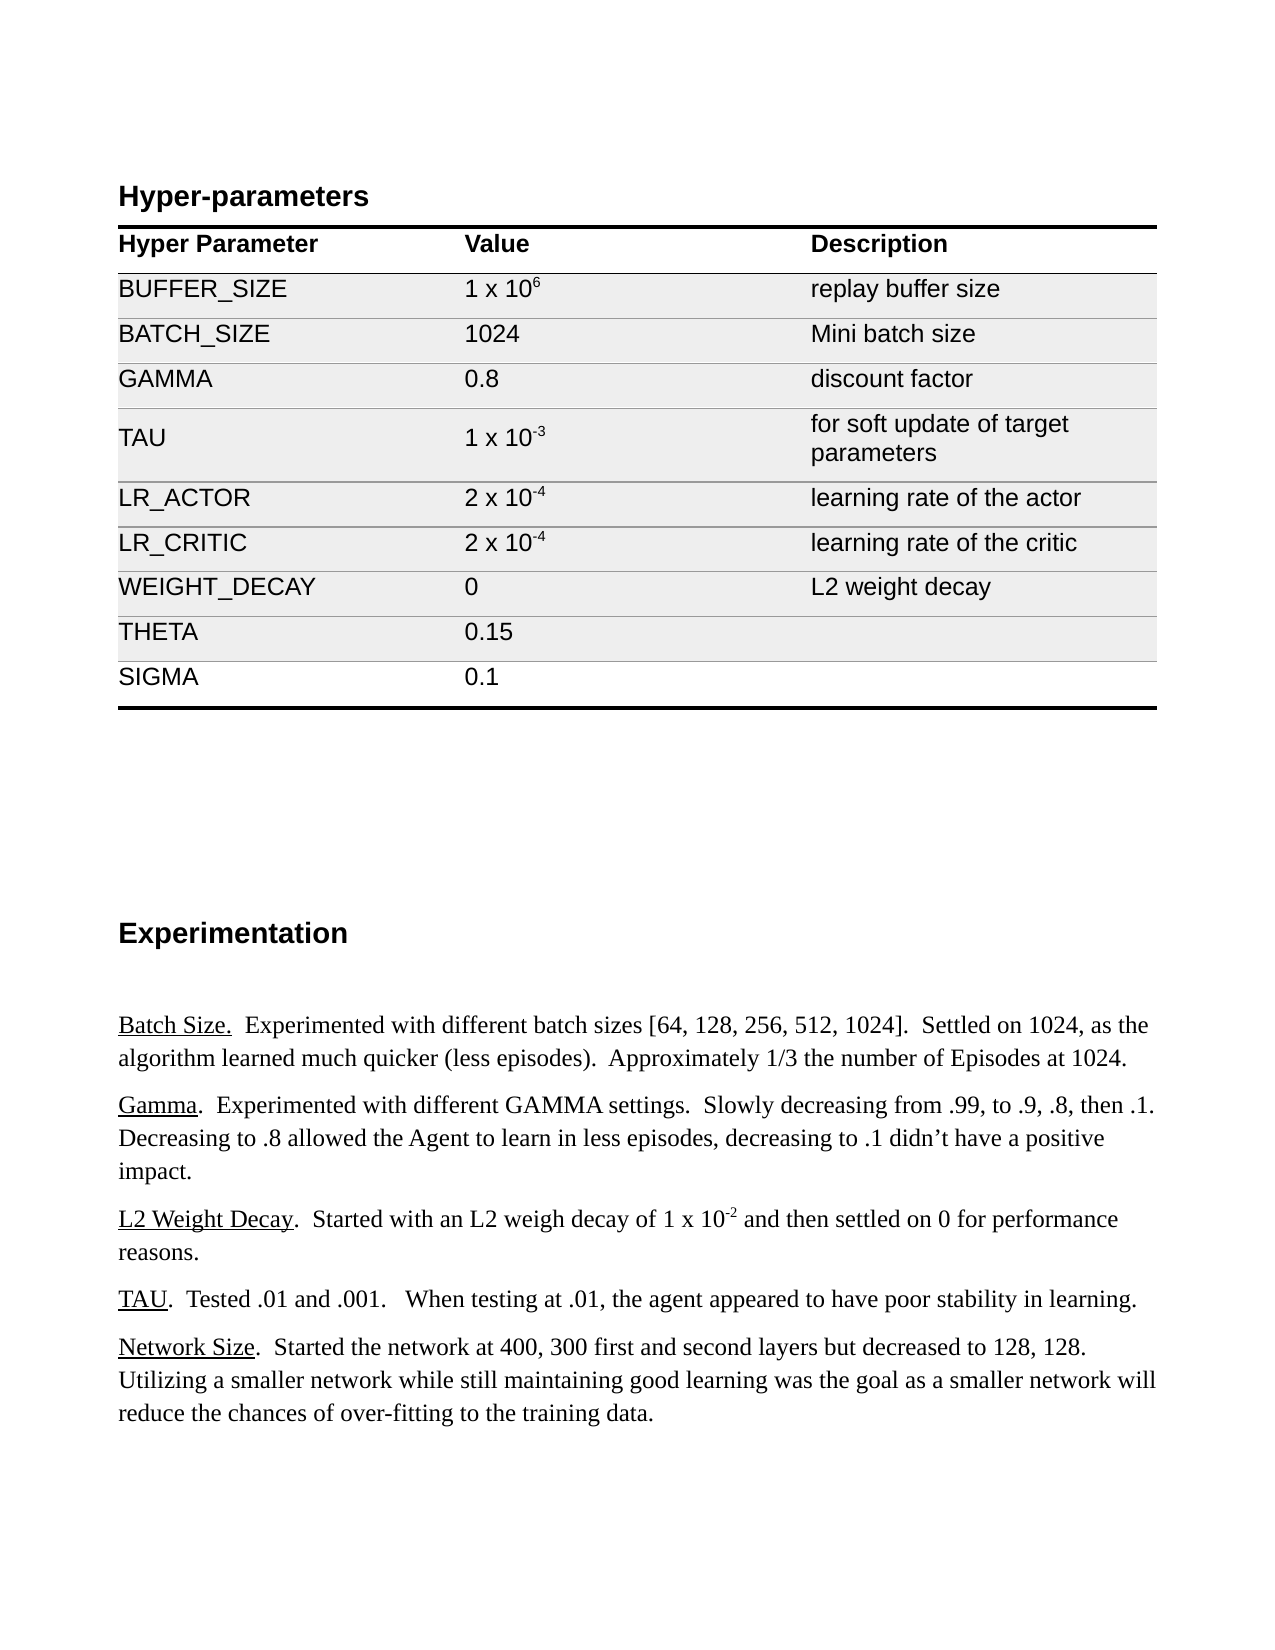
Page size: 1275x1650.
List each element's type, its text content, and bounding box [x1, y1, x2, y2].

table_cell 0 [464, 572, 811, 616]
table_cell WEIGHT_DECAY [118, 572, 464, 616]
table_cell TAU [118, 409, 464, 481]
subtitle Hyper-parameters [118, 179, 1157, 213]
table_cell BUFFER_SIZE [118, 274, 464, 318]
table_cell LR_CRITIC [118, 528, 464, 571]
table_cell 1 x 106 [464, 274, 811, 318]
table_header Description [811, 229, 1157, 273]
table_cell 0.15 [464, 617, 811, 661]
table_cell replay buffer size [811, 274, 1157, 318]
table_cell Mini batch size [811, 319, 1157, 362]
table_cell learning rate of the critic [811, 528, 1157, 571]
table_cell 2 x 10-4 [464, 483, 811, 526]
table_header Value [464, 229, 811, 273]
text Network Size. Started the network at 400, 300 first and second layers but decreased to 128, 128. Utilizing a smaller network while still maintaining good learning was the goal as a smaller network will reduce the chances of over-fitting to the training data. [118, 1332, 1157, 1427]
table_cell 1024 [464, 319, 811, 362]
table_cell discount factor [811, 364, 1157, 407]
table_cell [811, 617, 1157, 661]
text Batch Size. Experimented with different batch sizes [64, 128, 256, 512, 1024]. Settled on 1024, as the algorithm learned much quicker (less episodes). Approximately 1/3 the number of Episodes at 1024. [118, 1010, 1157, 1071]
table_cell for soft update of target parameters [811, 409, 1157, 481]
table_cell 0.8 [464, 364, 811, 407]
table_cell learning rate of the actor [811, 483, 1157, 526]
text L2 Weight Decay. Started with an L2 weigh decay of 1 x 10-2 and then settled on 0 for performance reasons. [118, 1204, 1157, 1266]
subtitle Experimentation [118, 916, 1157, 949]
table_cell [811, 662, 1157, 706]
table_header Hyper Parameter [118, 229, 464, 273]
table_cell 1 x 10-3 [464, 409, 811, 481]
table_cell THETA [118, 617, 464, 661]
table_cell L2 weight decay [811, 572, 1157, 616]
table_cell SIGMA [118, 662, 464, 706]
table_cell 2 x 10-4 [464, 528, 811, 571]
text TAU. Tested .01 and .001. When testing at .01, the agent appeared to have poor stability in learning. [118, 1284, 1157, 1313]
table_cell 0.1 [464, 662, 811, 706]
text Gamma. Experimented with different GAMMA settings. Slowly decreasing from .99, to .9, .8, then .1. Decreasing to .8 allowed the Agent to learn in less episodes, decreasing to .1 didn’t have a positive impact. [118, 1090, 1157, 1185]
table_cell LR_ACTOR [118, 483, 464, 526]
table_cell BATCH_SIZE [118, 319, 464, 362]
table_cell GAMMA [118, 364, 464, 407]
